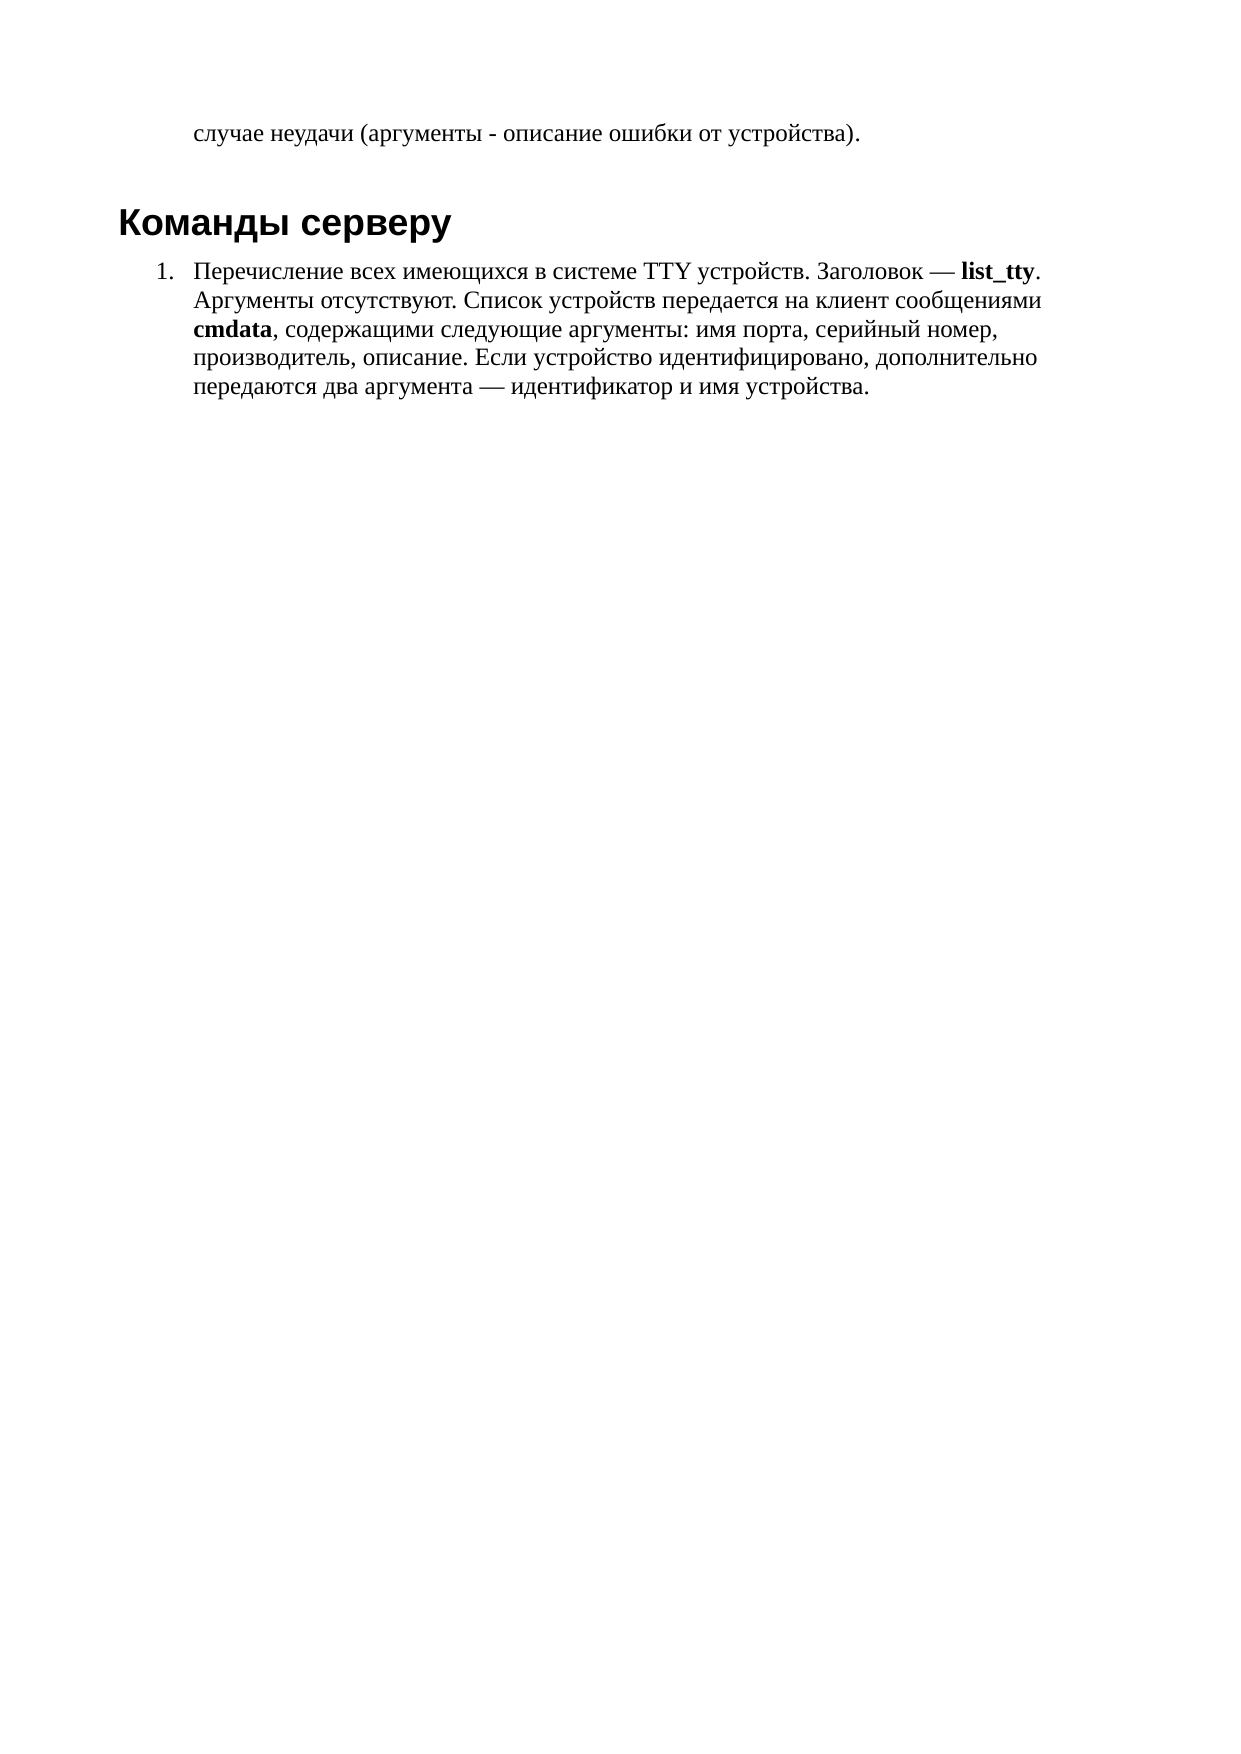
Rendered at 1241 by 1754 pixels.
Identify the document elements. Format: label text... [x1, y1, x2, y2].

subtitle Команды серверу [118, 201, 1122, 244]
list Перечисление всех имеющихся в системе TTY устройств. Заголовок — list_tty. Аргументы отсутствуют. Список устройств передается на клиент сообщениями cmdata, содержащими следующие аргументы: имя порта, серийный номер, производитель, описание. Если устройство идентифицировано, дополнительно передаются два аргумента — идентификатор и имя устройства. [156, 256, 1122, 400]
list случае неудачи (аргументы - описание ошибки от устройства). [156, 118, 1122, 147]
